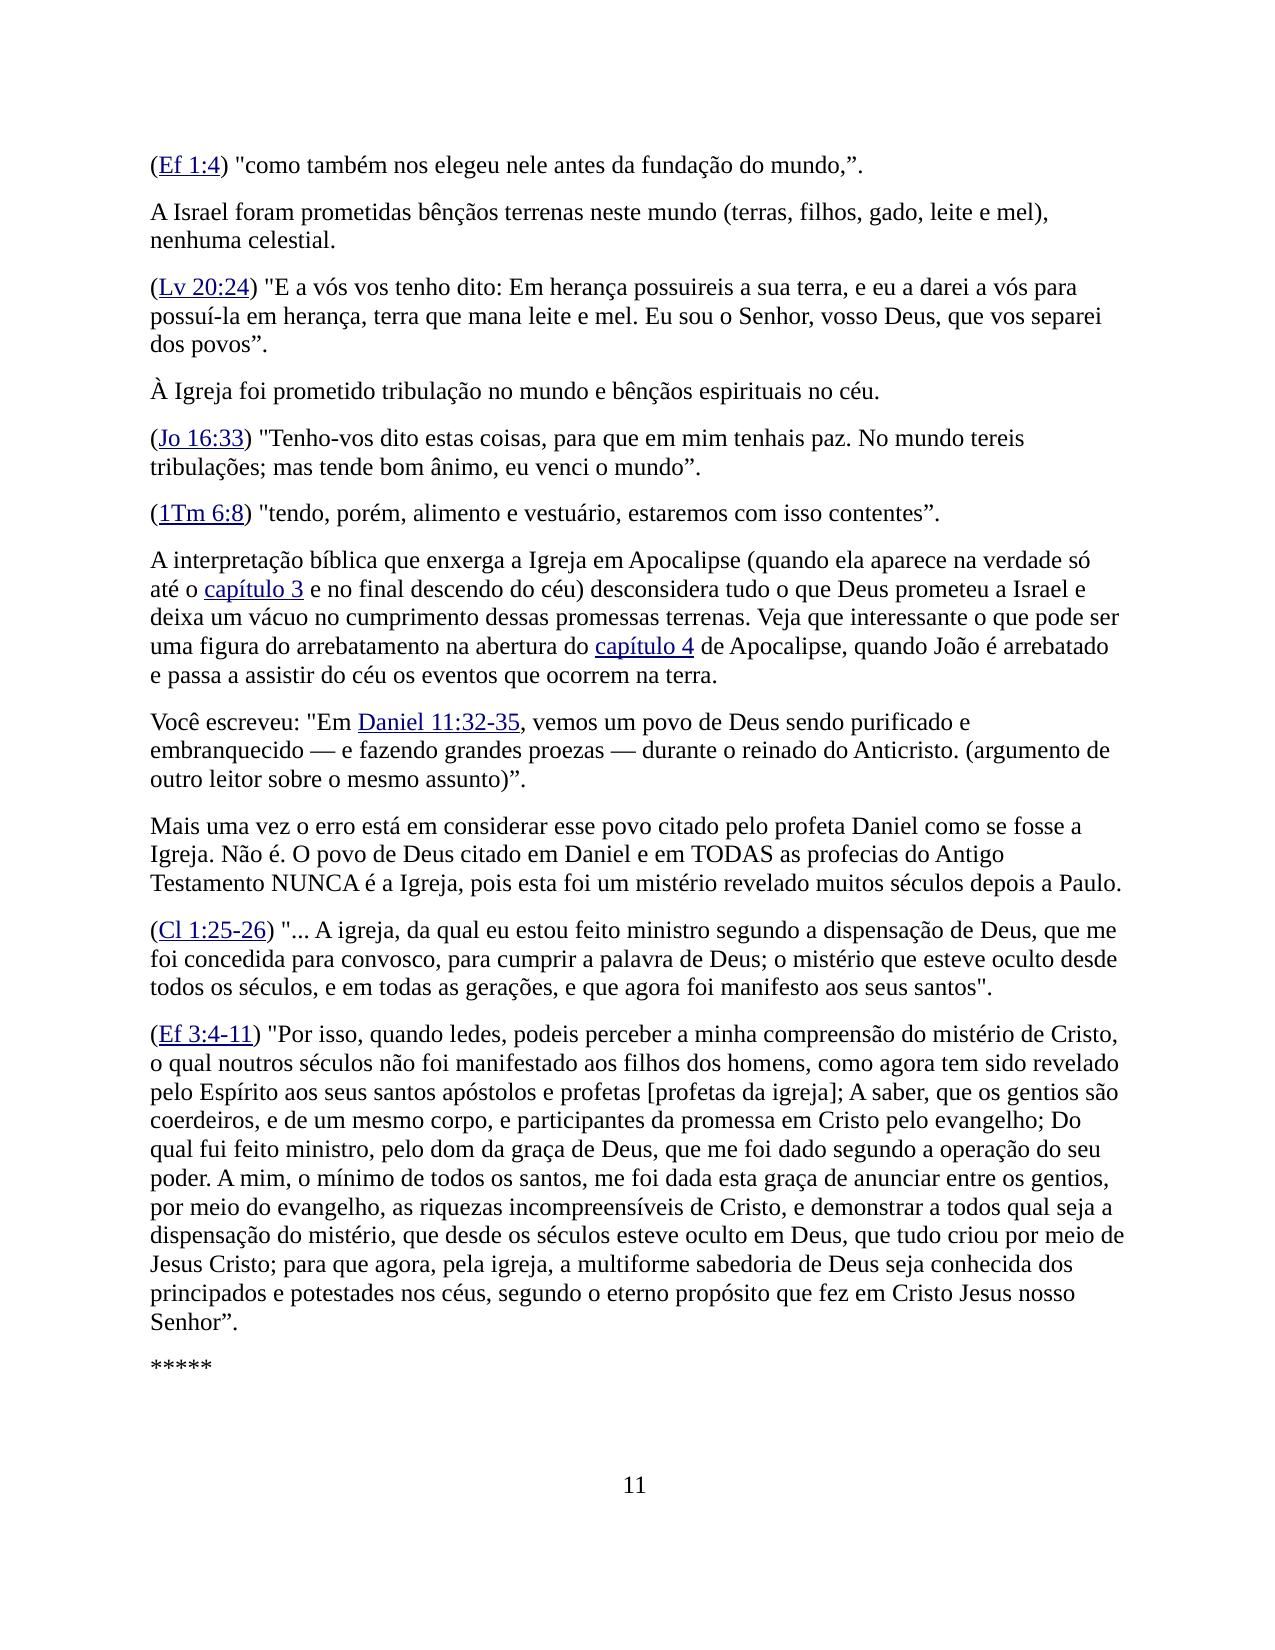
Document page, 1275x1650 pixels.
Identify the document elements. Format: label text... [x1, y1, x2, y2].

text (Ef 1:4) "como também nos elegeu nele antes da fundação do mundo,”. [150, 150, 1125, 179]
text Mais uma vez o erro está em considerar esse povo citado pelo profeta Daniel como se fosse a Igreja. Não é. O povo de Deus citado em Daniel e em TODAS as profecias do Antigo Testamento NUNCA é a Igreja, pois esta foi um mistério revelado muitos séculos depois a Paulo. [150, 811, 1125, 897]
text (Cl 1:25-26) "... A igreja, da qual eu estou feito ministro segundo a dispensação de Deus, que me foi concedida para convosco, para cumprir a palavra de Deus; o mistério que esteve oculto desde todos os séculos, e em todas as gerações, e que agora foi manifesto aos seus santos". [150, 915, 1125, 1001]
text (Ef 3:4-11) "Por isso, quando ledes, podeis perceber a minha compreensão do mistério de Cristo, o qual noutros séculos não foi manifestado aos filhos dos homens, como agora tem sido revelado pelo Espírito aos seus santos apóstolos e profetas [profetas da igreja]; A saber, que os gentios são coerdeiros, e de um mesmo corpo, e participantes da promessa em Cristo pelo evangelho; Do qual fui feito ministro, pelo dom da graça de Deus, que me foi dado segundo a operação do seu poder. A mim, o mínimo de todos os santos, me foi dada esta graça de anunciar entre os gentios, por meio do evangelho, as riquezas incompreensíveis de Cristo, e demonstrar a todos qual seja a dispensação do mistério, que desde os séculos esteve oculto em Deus, que tudo criou por meio de Jesus Cristo; para que agora, pela igreja, a multiforme sabedoria de Deus seja conhecida dos principados e potestades nos céus, segundo o eterno propósito que fez em Cristo Jesus nosso Senhor”. [150, 1019, 1125, 1335]
text (1Tm 6:8) "tendo, porém, alimento e vestuário, estaremos com isso contentes”. [150, 498, 1125, 527]
text À Igreja foi prometido tribulação no mundo e bênçãos espirituais no céu. [150, 376, 1125, 405]
text A interpretação bíblica que enxerga a Igreja em Apocalipse (quando ela aparece na verdade só até o capítulo 3 e no final descendo do céu) desconsidera tudo o que Deus prometeu a Israel e deixa um vácuo no cumprimento dessas promessas terrenas. Veja que interessante o que pode ser uma figura do arrebatamento na abertura do capítulo 4 de Apocalipse, quando João é arrebatado e passa a assistir do céu os eventos que ocorrem na terra. [150, 545, 1125, 689]
text (Lv 20:24) "E a vós vos tenho dito: Em herança possuireis a sua terra, e eu a darei a vós para possuí-la em herança, terra que mana leite e mel. Eu sou o Senhor, vosso Deus, que vos separei dos povos”. [150, 272, 1125, 358]
text (Jo 16:33) "Tenho-vos dito estas coisas, para que em mim tenhais paz. No mundo tereis tribulações; mas tende bom ânimo, eu venci o mundo”. [150, 423, 1125, 480]
text ***** [150, 1353, 1125, 1382]
text A Israel foram prometidas bênçãos terrenas neste mundo (terras, filhos, gado, leite e mel), nenhuma celestial. [150, 197, 1125, 254]
text Você escreveu: "Em Daniel 11:32-35, vemos um povo de Deus sendo purificado e embranquecido — e fazendo grandes proezas — durante o reinado do Anticristo. (argumento de outro leitor sobre o mesmo assunto)”. [150, 707, 1125, 793]
